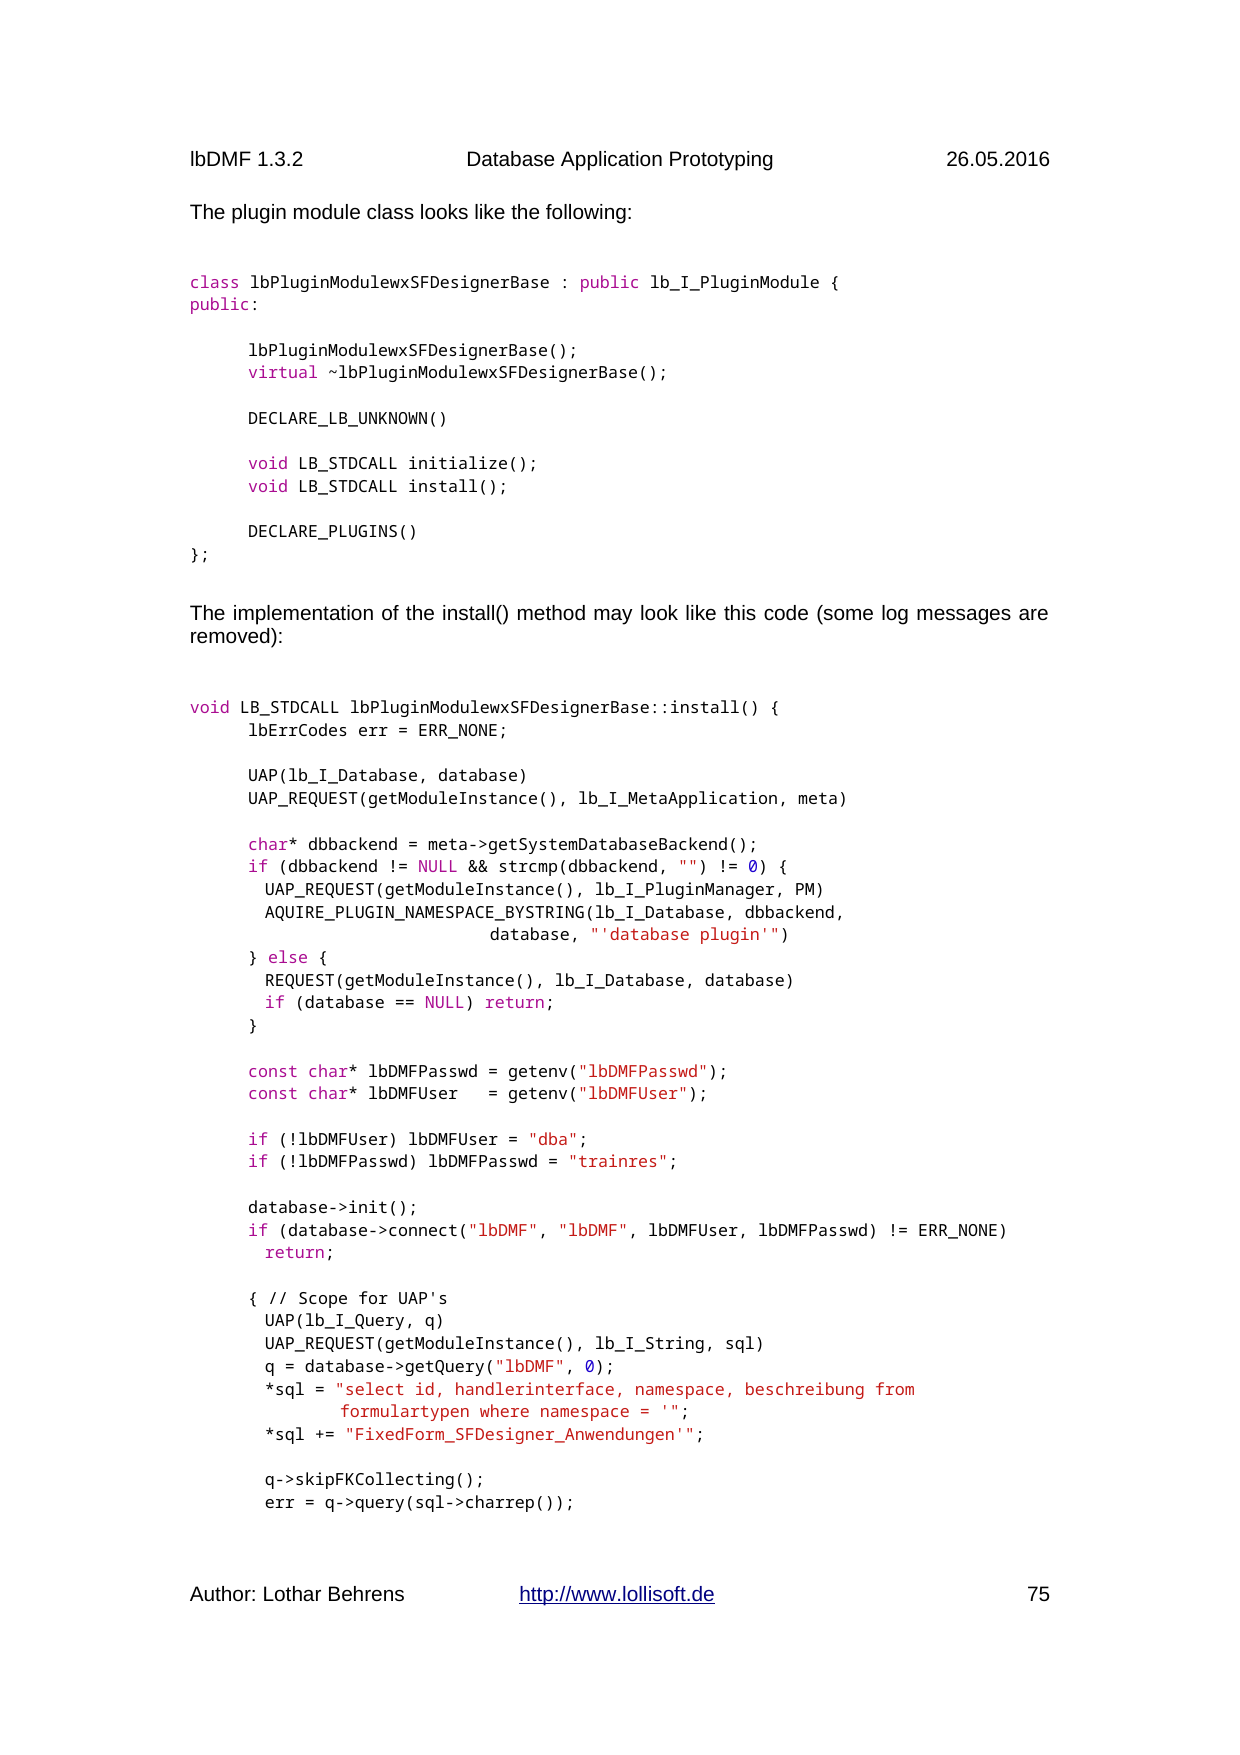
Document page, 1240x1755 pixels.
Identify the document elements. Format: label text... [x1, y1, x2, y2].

text } [189, 1014, 1050, 1037]
text const char* lbDMFPasswd = getenv("lbDMFPasswd"); [189, 1059, 1050, 1082]
text const char* lbDMFUser = getenv("lbDMFUser"); [189, 1082, 1050, 1105]
text DECLARE_LB_UNKNOWN() [189, 407, 1050, 429]
text if (database->connect("lbDMF", "lbDMF", lbDMFUser, lbDMFPasswd) != ERR_NONE) return; [189, 1218, 1050, 1264]
text *sql = "select id, handlerinterface, namespace, beschreibung from formulartypen where namespace = '"; [189, 1377, 1050, 1423]
text *sql += "FixedForm_SFDesigner_Anwendungen'"; [189, 1423, 1050, 1445]
text if (dbbackend != NULL && strcmp(dbbackend, "") != 0) { [189, 855, 1050, 878]
text void LB_STDCALL install(); [189, 475, 1050, 497]
text char* dbbackend = meta->getSystemDatabaseBackend(); [189, 832, 1050, 855]
text UAP(lb_I_Query, q) [189, 1309, 1050, 1332]
text DECLARE_PLUGINS() [189, 520, 1050, 543]
text }; [189, 543, 1050, 566]
text UAP_REQUEST(getModuleInstance(), lb_I_MetaApplication, meta) [189, 787, 1050, 809]
text The plugin module class looks like the following: [189, 201, 1050, 224]
text virtual ~lbPluginModulewxSFDesignerBase(); [189, 361, 1050, 384]
text UAP(lb_I_Database, database) [189, 764, 1050, 787]
text if (!lbDMFPasswd) lbDMFPasswd = "trainres"; [189, 1150, 1050, 1173]
text } else { [189, 946, 1050, 968]
text database, "'database plugin'") [189, 923, 1050, 946]
text AQUIRE_PLUGIN_NAMESPACE_BYSTRING(lb_I_Database, dbbackend, [189, 900, 1050, 923]
text q->skipFKCollecting(); [189, 1468, 1050, 1491]
text err = q->query(sql->charrep()); [189, 1491, 1050, 1513]
text q = database->getQuery("lbDMF", 0); [189, 1354, 1050, 1377]
text public: [189, 293, 1050, 316]
text REQUEST(getModuleInstance(), lb_I_Database, database) [189, 968, 1050, 991]
text database->init(); [189, 1196, 1050, 1218]
text void LB_STDCALL initialize(); [189, 452, 1050, 475]
text UAP_REQUEST(getModuleInstance(), lb_I_PluginManager, PM) [189, 878, 1050, 900]
text void LB_STDCALL lbPluginModulewxSFDesignerBase::install() { [189, 696, 1050, 719]
text if (!lbDMFUser) lbDMFUser = "dba"; [189, 1127, 1050, 1150]
text class lbPluginModulewxSFDesignerBase : public lb_I_PluginModule { [189, 270, 1050, 293]
text lbErrCodes err = ERR_NONE; [189, 719, 1050, 741]
text UAP_REQUEST(getModuleInstance(), lb_I_String, sql) [189, 1332, 1050, 1354]
text if (database == NULL) return; [189, 991, 1050, 1014]
text lbPluginModulewxSFDesignerBase(); [189, 338, 1050, 361]
text The implementation of the install() method may look like this code (some log messages are removed): [189, 601, 1050, 648]
text { // Scope for UAP's [189, 1286, 1050, 1309]
